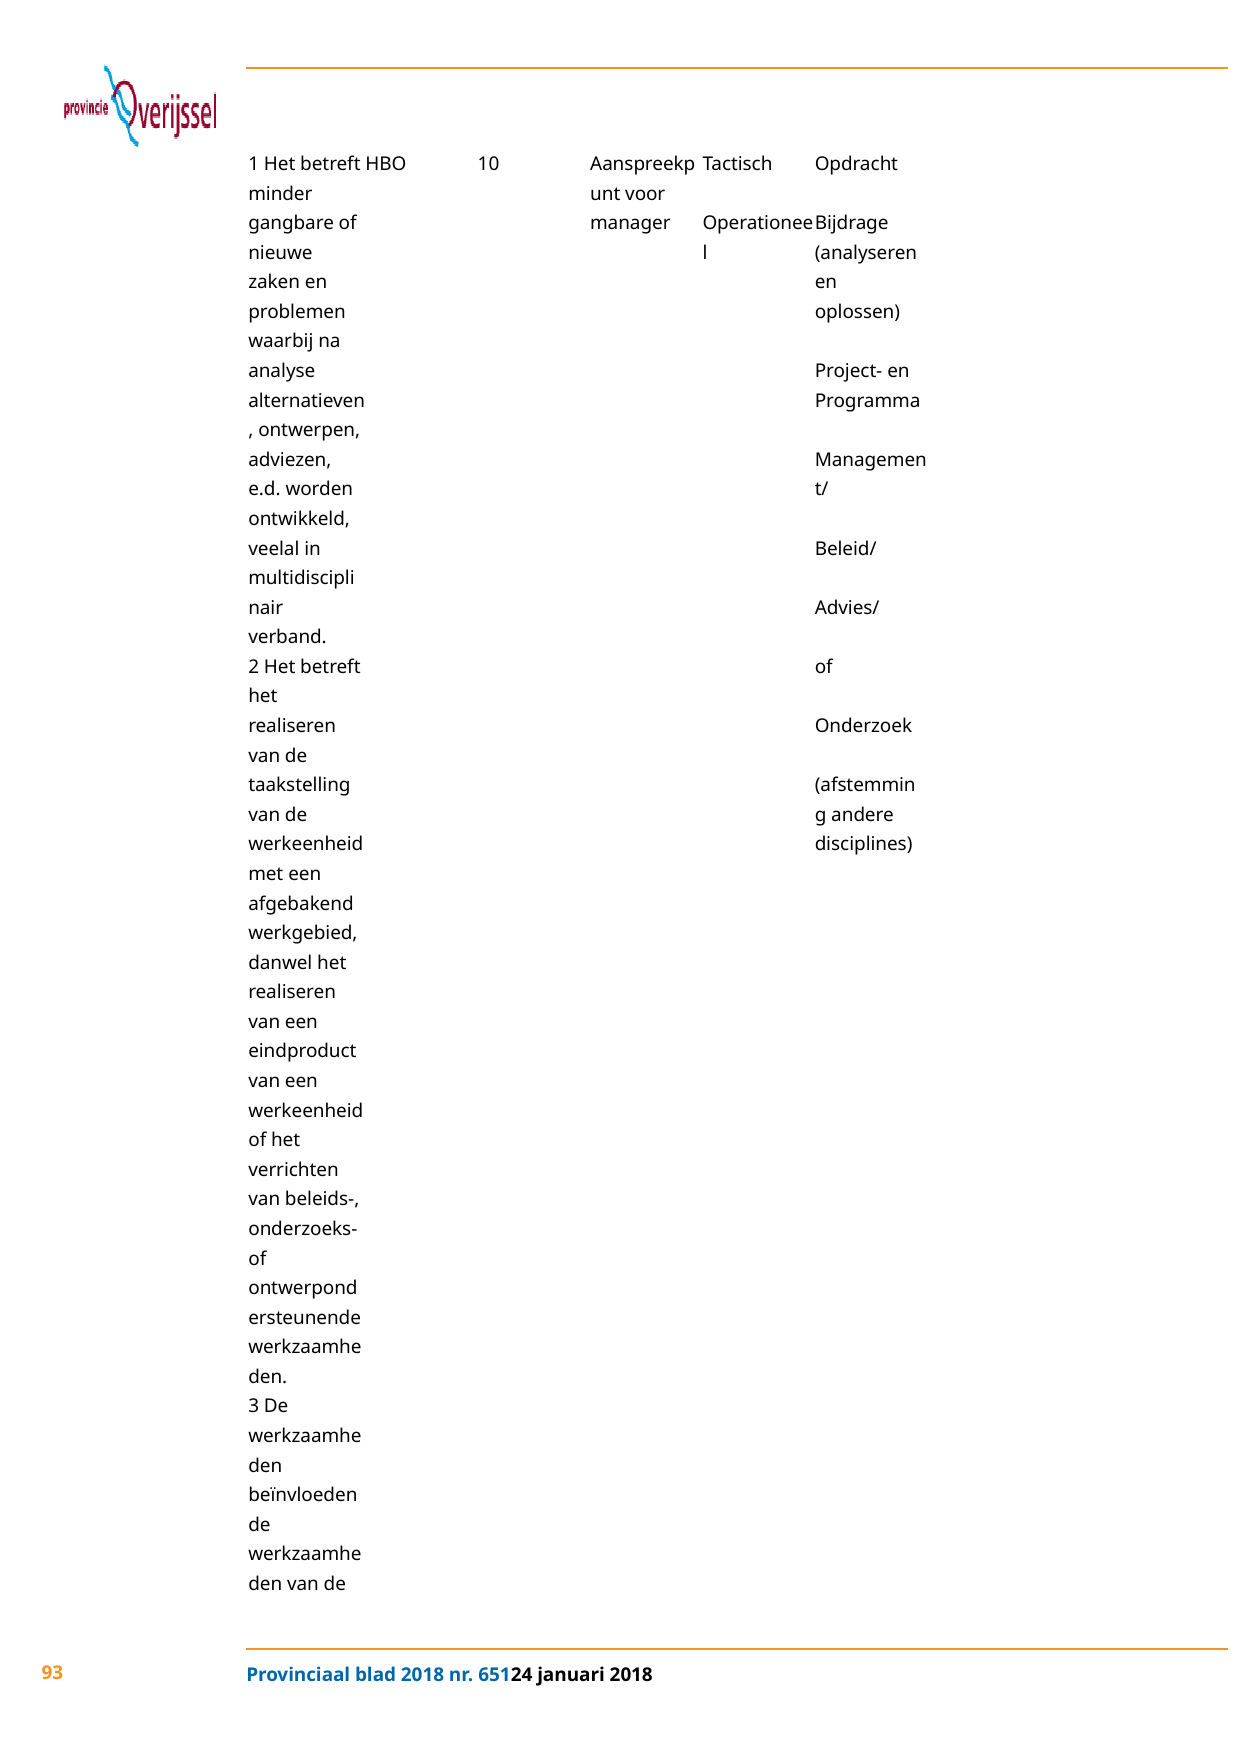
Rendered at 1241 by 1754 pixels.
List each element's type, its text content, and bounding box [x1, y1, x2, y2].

table_cell [927, 121, 1039, 1596]
table_cell [248, 95, 365, 121]
table_cell 10 [478, 121, 590, 1596]
table_cell [1039, 121, 1152, 1596]
table_cell [927, 95, 1039, 121]
table_cell [702, 95, 814, 121]
table_cell HBO [365, 121, 477, 1596]
table_cell Aanspreekpunt voor manager [590, 121, 702, 1596]
table_cell [590, 95, 702, 121]
table_cell [1039, 95, 1152, 121]
table_cell [815, 95, 927, 121]
picture [41, 47, 231, 172]
table_cell 1 Het betreft minder gangbare of nieuwe zaken en problemen waarbij na analyse alternatieven, ontwerpen, adviezen, e.d. worden ontwikkeld, veelal in multidisciplinair verband. 2 Het betreft het realiseren van de taakstelling van de werkeenheid met een afgebakend werkgebied, danwel het realiseren van een eindproduct van een werkeenheid of het verrichten van beleids-, onderzoeks- of ontwerpondersteunende werkzaamheden. 3 De werkzaamheden beïnvloeden de werkzaamheden van de [248, 121, 365, 1596]
table_cell Opdracht Bijdrage (analyseren en oplossen) Project- en Programma Management/ Beleid/ Advies/ of Onderzoek (afstemming andere disciplines) [815, 121, 927, 1596]
table_cell Tactisch Operationeel [702, 121, 814, 1596]
table_cell [478, 95, 590, 121]
table_cell [365, 95, 477, 121]
